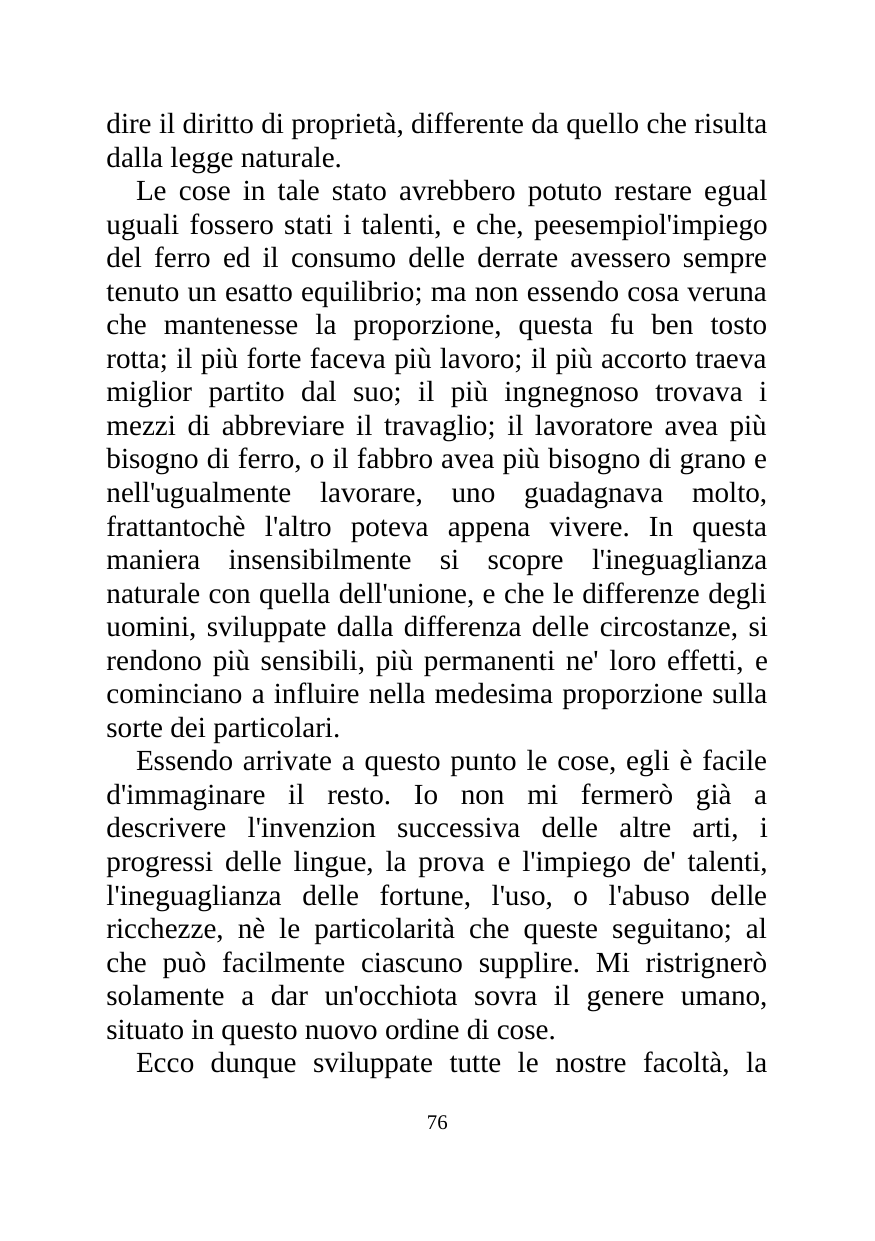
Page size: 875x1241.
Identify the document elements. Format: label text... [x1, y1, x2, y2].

text dire il diritto di proprietà, differente da quello che risulta dalla legge naturale. [106, 106, 768, 173]
text Essendo arrivate a questo punto le cose, egli è facile d'immaginare il resto. Io non mi fermerò già a descrivere l'invenzion successiva delle altre arti, i progressi delle lingue, la prova e l'impiego de' talenti, l'ineguaglianza delle fortune, l'uso, o l'abuso delle ricchezze, nè le particolarità che queste seguitano; al che può facilmente ciascuno supplire. Mi ristrignerò solamente a dar un'occhiota sovra il genere umano, situato in questo nuovo ordine di cose. [106, 743, 768, 1045]
text Le cose in tale stato avrebbero potuto restare egual uguali fossero stati i talenti, e che, peesempiol'impiego del ferro ed il consumo delle derrate avessero sempre tenuto un esatto equilibrio; ma non essendo cosa veruna che mantenesse la proporzione, questa fu ben tosto rotta; il più forte faceva più lavoro; il più accorto traeva miglior partito dal suo; il più ingnegnoso trovava i mezzi di abbreviare il travaglio; il lavoratore avea più bisogno di ferro, o il fabbro avea più bisogno di grano e nell'ugualmente lavorare, uno guadagnava molto, frattantochè l'altro poteva appena vivere. In questa maniera insensibilmente si scopre l'ineguaglianza naturale con quella dell'unione, e che le differenze degli uomini, sviluppate dalla differenza delle circostanze, si rendono più sensibili, più permanenti ne' loro effetti, e cominciano a influire nella medesima proporzione sulla sorte dei particolari. [106, 173, 768, 743]
text Ecco dunque sviluppate tutte le nostre facoltà, la [106, 1045, 768, 1079]
